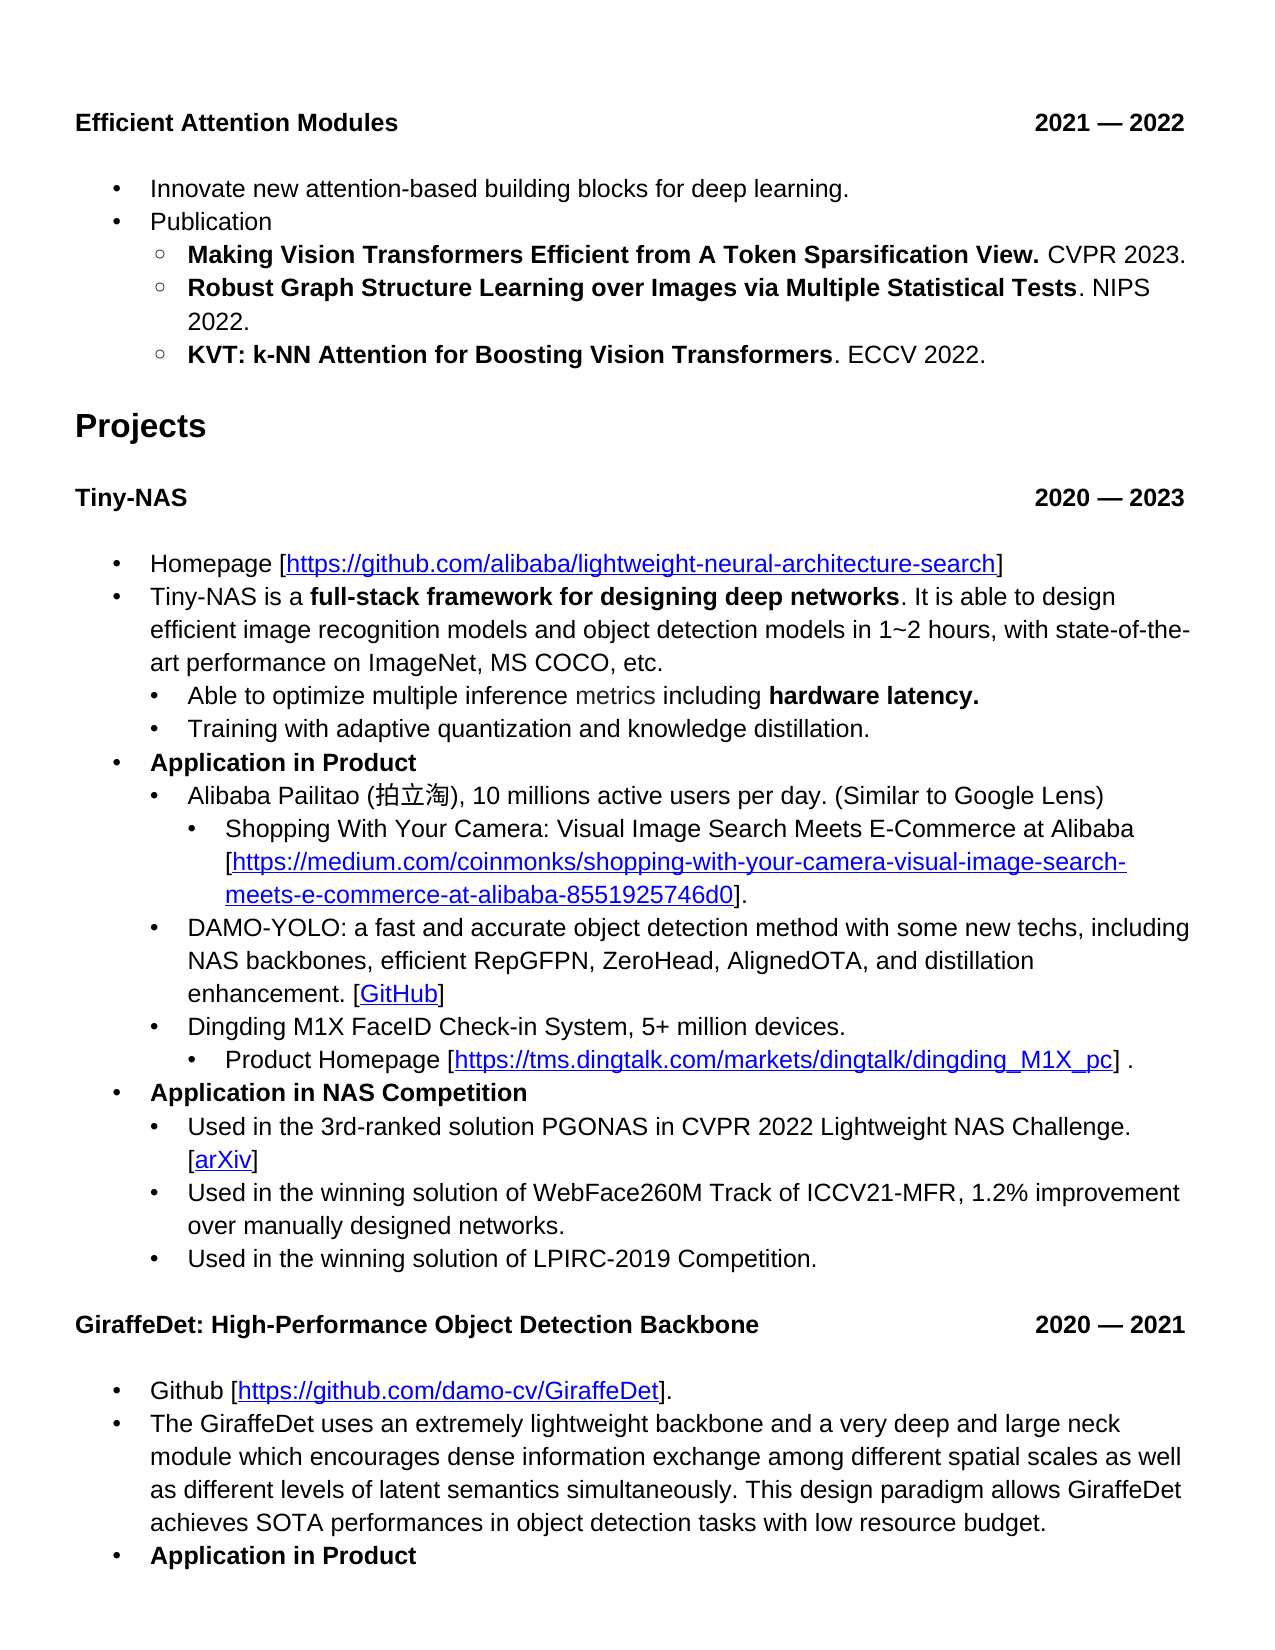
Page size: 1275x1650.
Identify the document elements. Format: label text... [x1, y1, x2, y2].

list Used in the winning solution of LPIRC-2019 Competition. [150, 1244, 1200, 1273]
list Used in the winning solution of WebFace260M Track of ICCV21-MFR, 1.2% improvement over manually designed networks. [150, 1178, 1200, 1239]
list Innovate new attention-based building blocks for deep learning. [112, 174, 1200, 203]
list Product Homepage [https://tms.dingtalk.com/markets/dingtalk/dingding_M1X_pc] . [187, 1045, 1200, 1074]
table_header 2020 — 2021 [998, 1310, 1197, 1343]
list Robust Graph Structure Learning over Images via Multiple Statistical Tests. NIPS 2022. [150, 273, 1200, 335]
list Used in the 3rd-ranked solution PGONAS in CVPR 2022 Lightweight NAS Challenge. [arXiv] [150, 1111, 1200, 1173]
list Homepage [https://github.com/alibaba/lightweight-neural-architecture-search] [112, 549, 1200, 578]
list Application in Product [112, 1541, 1200, 1570]
text Projects [75, 406, 1200, 444]
list Dingding M1X FaceID Check-in System, 5+ million devices. [150, 1012, 1200, 1041]
list Tiny-NAS is a full-stack framework for designing deep networks. It is able to design efficient image recognition models and object detection models in 1~2 hours, with state-of-the-art performance on ImageNet, MS COCO, etc. [112, 582, 1200, 677]
list Able to optimize multiple inference metrics including hardware latency. [150, 681, 1200, 710]
list KVT: k-NN Attention for Boosting Vision Transformers. ECCV 2022. [150, 339, 1200, 368]
table_header 2020 — 2023 [670, 483, 1196, 516]
list Application in Product [112, 747, 1200, 776]
list Publication [112, 207, 1200, 236]
table_header 2021 — 2022 [670, 108, 1196, 141]
table_header Efficient Attention Modules [64, 108, 670, 141]
table_header Tiny-NAS [64, 483, 670, 516]
list Github [https://github.com/damo-cv/GiraffeDet]. [112, 1376, 1200, 1405]
list Shopping With Your Camera: Visual Image Search Meets E-Commerce at Alibaba [https://medium.com/coinmonks/shopping-with-your-camera-visual-image-search-meets-e-commerce-at-alibaba-8551925746d0]. [187, 814, 1200, 909]
list Alibaba Pailitao (拍立淘), 10 millions active users per day. (Similar to Google Lens) [150, 781, 1200, 809]
list Making Vision Transformers Efficient from A Token Sparsification View. CVPR 2023. [150, 240, 1200, 269]
list Training with adaptive quantization and knowledge distillation. [150, 714, 1200, 743]
list The GiraffeDet uses an extremely lightweight backbone and a very deep and large neck module which encourages dense information exchange among different spatial scales as well as different levels of latent semantics simultaneously. This design paradigm allows GiraffeDet achieves SOTA performances in object detection tasks with low resource budget. [112, 1409, 1200, 1537]
list Application in NAS Competition [112, 1078, 1200, 1107]
table_header GiraffeDet: High-Performance Object Detection Backbone [64, 1310, 997, 1343]
list DAMO-YOLO: a fast and accurate object detection method with some new techs, including NAS backbones, efficient RepGFPN, ZeroHead, AlignedOTA, and distillation enhancement. [GitHub] [150, 913, 1200, 1008]
